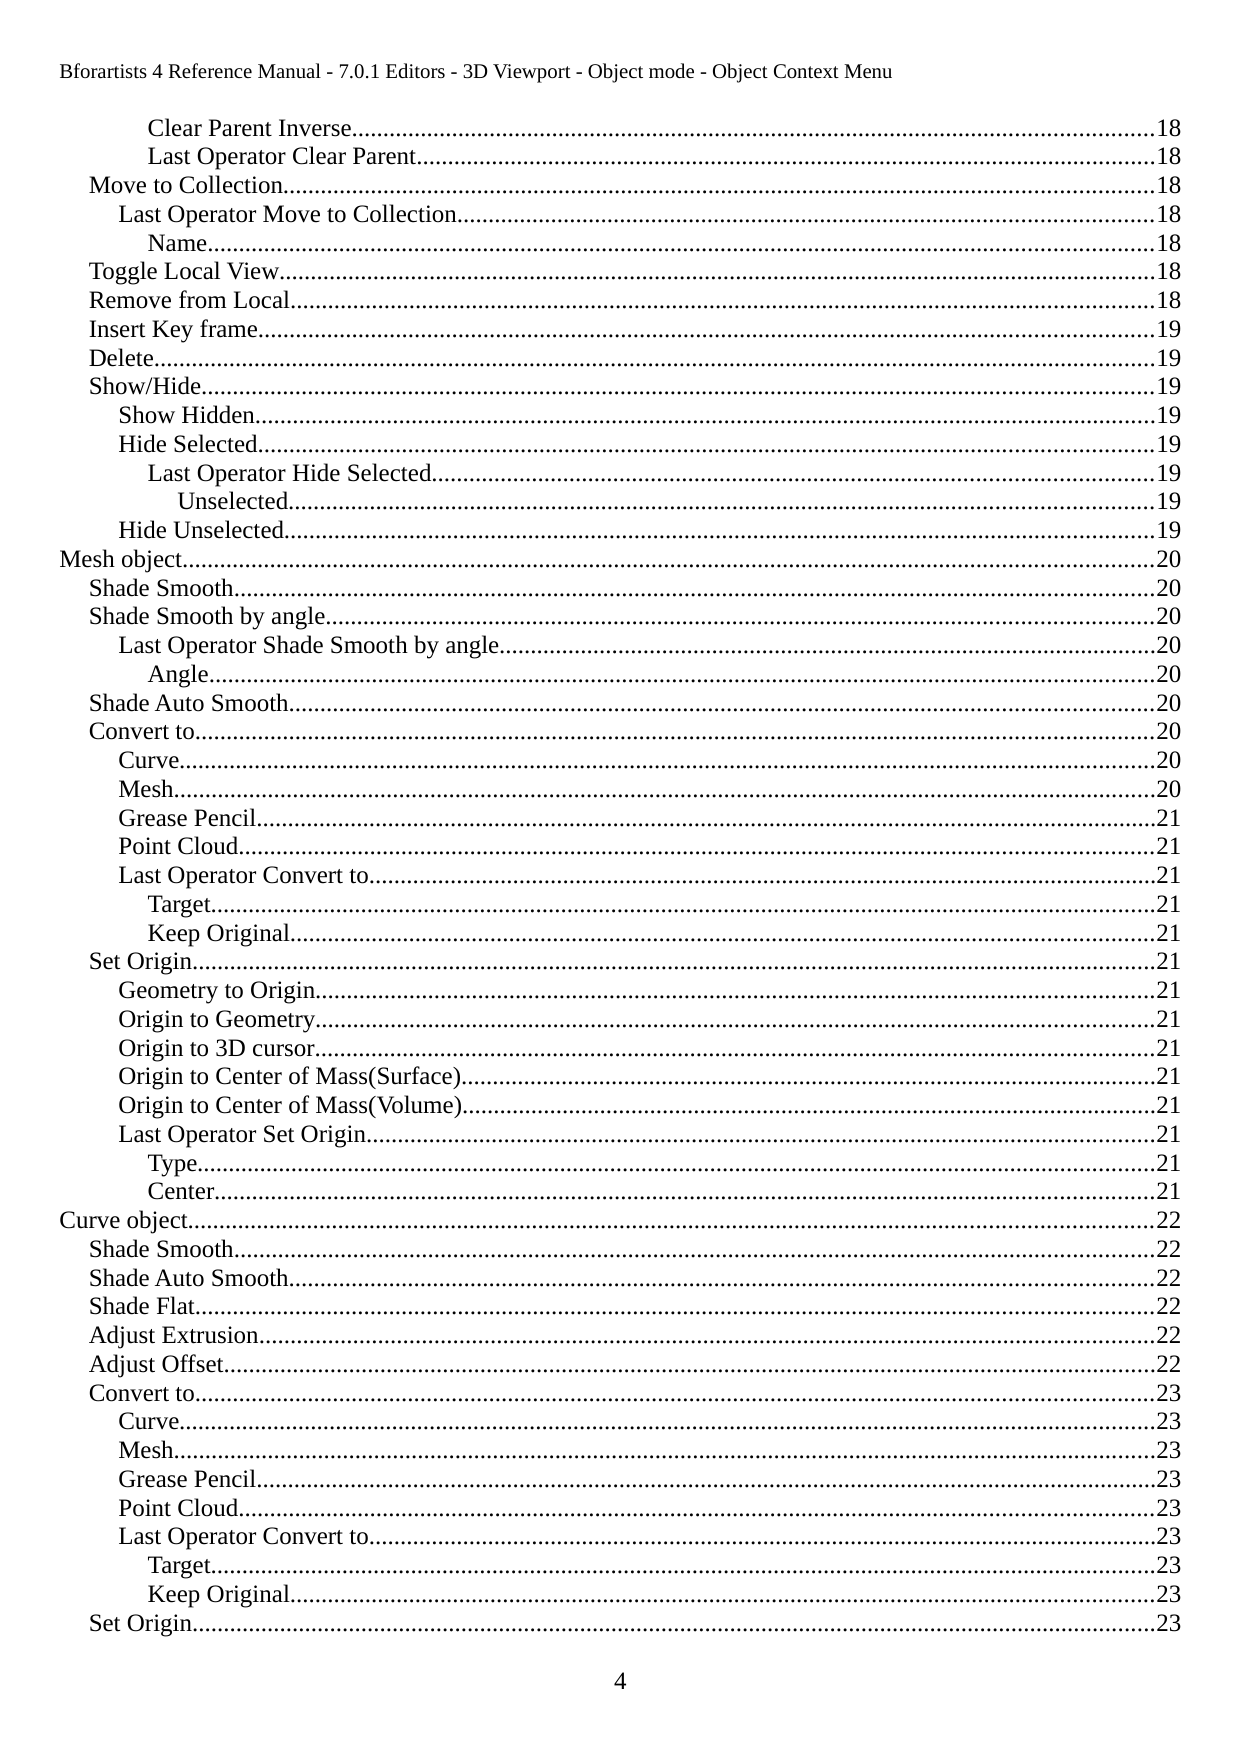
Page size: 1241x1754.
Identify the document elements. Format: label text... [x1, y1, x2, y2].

text Shade Flat 22 [88, 1291, 1181, 1320]
text Last Operator Move to Collection 18 [118, 199, 1181, 228]
text Convert to 20 [88, 716, 1181, 745]
text Origin to 3D cursor 21 [118, 1033, 1181, 1061]
text Origin to Center of Mass(Volume) 21 [118, 1090, 1181, 1119]
text Set Origin 21 [88, 946, 1181, 975]
text Shade Smooth by angle 20 [88, 601, 1181, 630]
text Mesh 20 [118, 774, 1181, 803]
text Target 23 [147, 1550, 1181, 1579]
text Mesh object 20 [59, 544, 1181, 573]
text Curve 23 [118, 1406, 1181, 1435]
text Hide Selected 19 [118, 429, 1181, 458]
text Keep Original 21 [147, 918, 1181, 946]
text Grease Pencil 23 [118, 1464, 1181, 1493]
text Mesh 23 [118, 1435, 1181, 1464]
text Insert Key frame 19 [88, 314, 1181, 343]
text Move to Collection 18 [88, 170, 1181, 199]
text Grease Pencil 21 [118, 803, 1181, 831]
text Center 21 [147, 1176, 1181, 1205]
text Set Origin 23 [88, 1608, 1181, 1636]
text Shade Smooth 20 [88, 573, 1181, 601]
text Last Operator Shade Smooth by angle 20 [118, 630, 1181, 659]
text Last Operator Convert to 23 [118, 1521, 1181, 1550]
text Hide Unselected 19 [118, 515, 1181, 544]
text Adjust Extrusion 22 [88, 1320, 1181, 1349]
text Delete 19 [88, 343, 1181, 371]
text Show Hidden 19 [118, 400, 1181, 429]
text Clear Parent Inverse 18 [147, 113, 1181, 141]
text Type 21 [147, 1148, 1181, 1176]
text Name 18 [147, 228, 1181, 256]
text Geometry to Origin 21 [118, 975, 1181, 1004]
text Last Operator Hide Selected 19 [147, 458, 1181, 486]
text Curve object 22 [59, 1205, 1181, 1234]
text Last Operator Convert to 21 [118, 860, 1181, 889]
text Point Cloud 21 [118, 831, 1181, 860]
text Remove from Local 18 [88, 285, 1181, 314]
text Origin to Geometry 21 [118, 1004, 1181, 1033]
text Point Cloud 23 [118, 1493, 1181, 1521]
text Adjust Offset 22 [88, 1349, 1181, 1378]
text Curve 20 [118, 745, 1181, 774]
text Convert to 23 [88, 1378, 1181, 1406]
text Target 21 [147, 889, 1181, 918]
text Shade Smooth 22 [88, 1234, 1181, 1263]
text Show/Hide 19 [88, 371, 1181, 400]
text Origin to Center of Mass(Surface) 21 [118, 1061, 1181, 1090]
text Unselected 19 [177, 486, 1181, 515]
text Toggle Local View 18 [88, 256, 1181, 285]
text Angle 20 [147, 659, 1181, 688]
text Keep Original 23 [147, 1579, 1181, 1608]
text Last Operator Clear Parent 18 [147, 141, 1181, 170]
text Last Operator Set Origin 21 [118, 1119, 1181, 1148]
text Shade Auto Smooth 22 [88, 1263, 1181, 1291]
text Shade Auto Smooth 20 [88, 688, 1181, 716]
